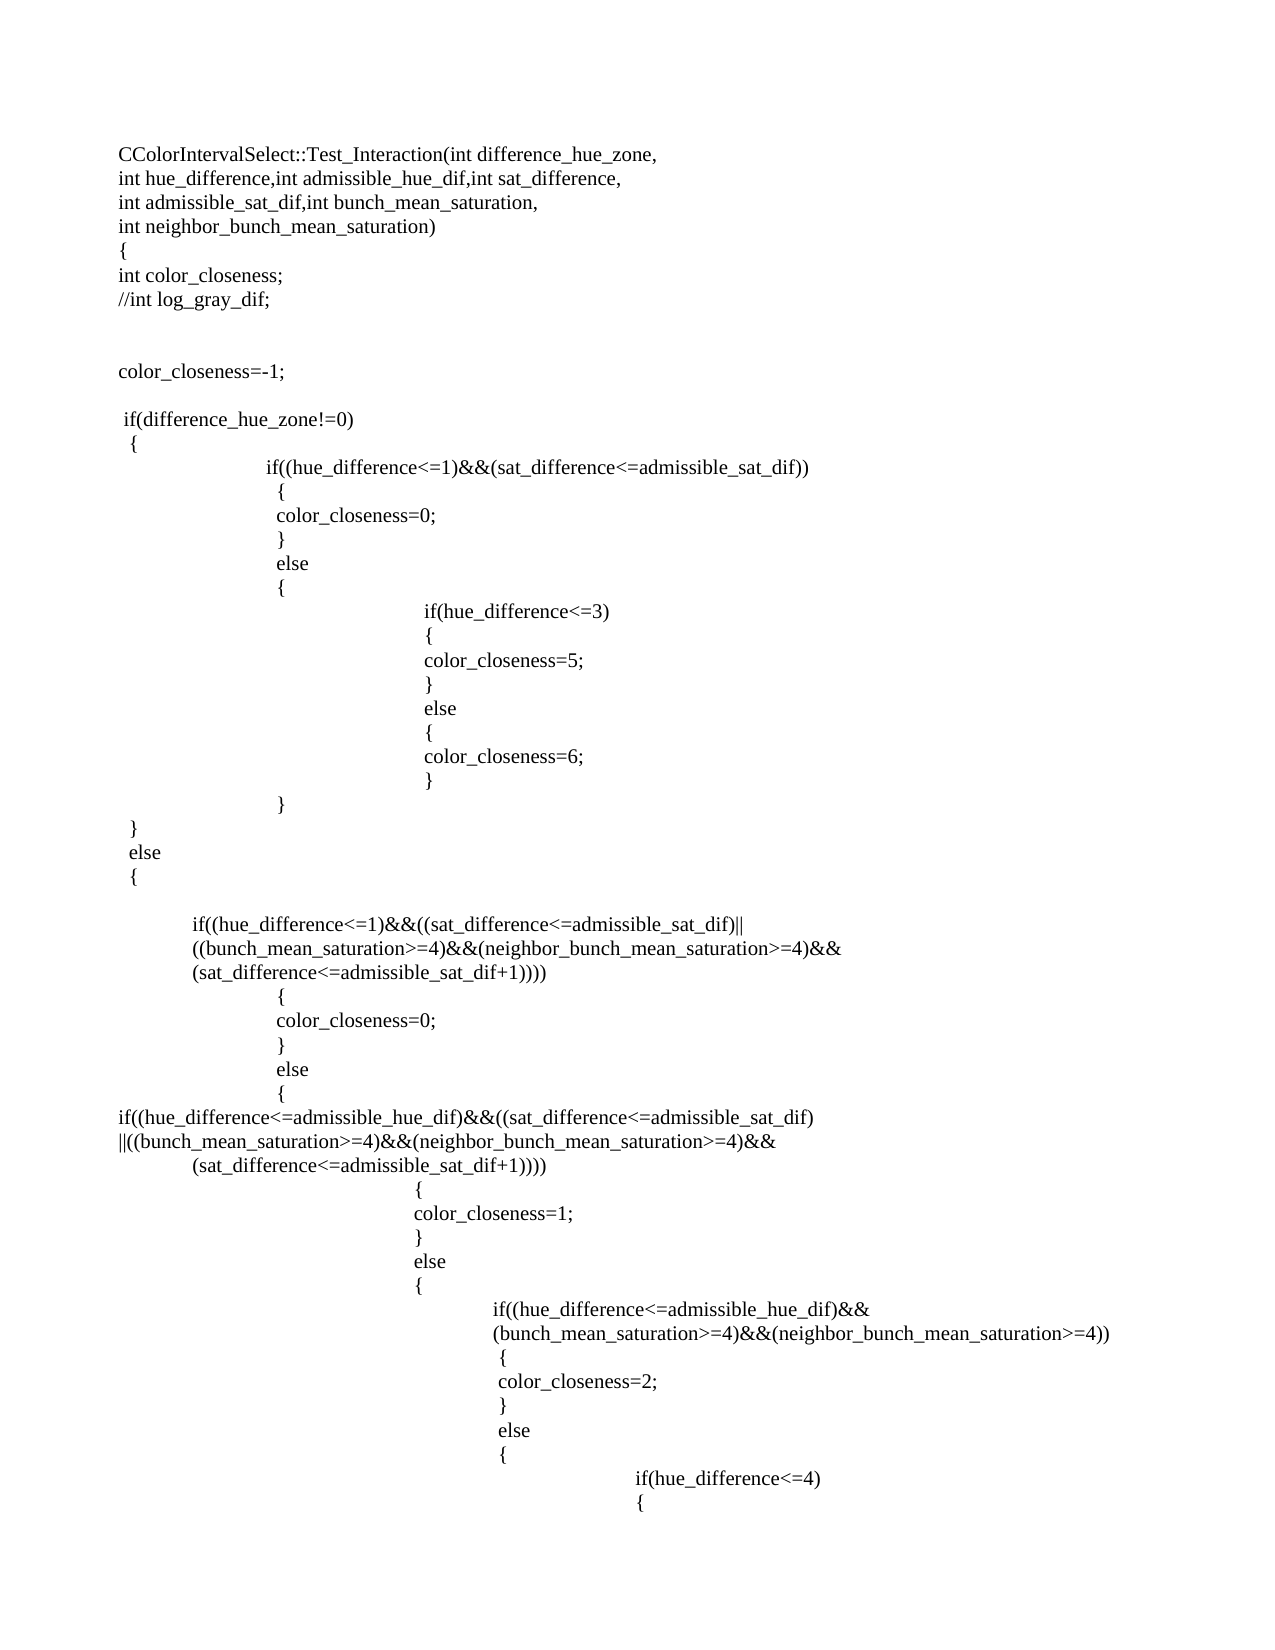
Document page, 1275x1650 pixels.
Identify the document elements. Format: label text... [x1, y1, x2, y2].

text { [118, 623, 1157, 647]
text if(hue_difference<=3) [118, 599, 1157, 623]
text else [118, 1249, 1157, 1273]
text //int log_gray_dif; [118, 287, 1157, 311]
text { [118, 575, 1157, 599]
text int hue_difference,int admissible_hue_dif,int sat_difference, [118, 166, 1157, 190]
text if(hue_difference<=4) [118, 1466, 1157, 1490]
text color_closeness=0; [118, 1008, 1157, 1032]
text { [118, 984, 1157, 1008]
text { [118, 720, 1157, 744]
text { [118, 1490, 1157, 1514]
text color_closeness=-1; [118, 359, 1157, 383]
text else [118, 696, 1157, 720]
text int admissible_sat_dif,int bunch_mean_saturation, [118, 190, 1157, 214]
text else [118, 1417, 1157, 1442]
text ((bunch_mean_saturation>=4)&&(neighbor_bunch_mean_saturation>=4)&& [118, 936, 1157, 960]
text (sat_difference<=admissible_sat_dif+1)))) [118, 960, 1157, 984]
text else [118, 1057, 1157, 1081]
text ||((bunch_mean_saturation>=4)&&(neighbor_bunch_mean_saturation>=4)&& [118, 1129, 1157, 1153]
text (sat_difference<=admissible_sat_dif+1)))) [118, 1153, 1157, 1177]
text { [118, 1273, 1157, 1297]
text { [118, 864, 1157, 888]
text color_closeness=2; [118, 1369, 1157, 1393]
text if((hue_difference<=1)&&((sat_difference<=admissible_sat_dif)|| [118, 912, 1157, 936]
text } [118, 672, 1157, 696]
text { [118, 431, 1157, 455]
text color_closeness=6; [118, 744, 1157, 768]
text } [118, 1225, 1157, 1249]
text { [118, 479, 1157, 503]
text { [118, 1442, 1157, 1466]
text if((hue_difference<=admissible_hue_dif)&& [118, 1297, 1157, 1321]
text } [118, 527, 1157, 551]
text (bunch_mean_saturation>=4)&&(neighbor_bunch_mean_saturation>=4)) [118, 1321, 1157, 1345]
text int color_closeness; [118, 262, 1157, 287]
text } [118, 1393, 1157, 1417]
text color_closeness=5; [118, 647, 1157, 672]
text if(difference_hue_zone!=0) [118, 407, 1157, 431]
text if((hue_difference<=1)&&(sat_difference<=admissible_sat_dif)) [118, 455, 1157, 479]
text CColorIntervalSelect::Test_Interaction(int difference_hue_zone, [118, 142, 1157, 166]
text { [118, 1081, 1157, 1105]
text { [118, 1345, 1157, 1369]
text { [118, 238, 1157, 262]
text else [118, 840, 1157, 864]
text } [118, 792, 1157, 816]
text color_closeness=1; [118, 1201, 1157, 1225]
text color_closeness=0; [118, 503, 1157, 527]
text } [118, 768, 1157, 792]
text if((hue_difference<=admissible_hue_dif)&&((sat_difference<=admissible_sat_dif) [118, 1105, 1157, 1129]
text } [118, 1032, 1157, 1057]
text else [118, 551, 1157, 575]
text { [118, 1177, 1157, 1201]
text int neighbor_bunch_mean_saturation) [118, 214, 1157, 238]
text } [118, 816, 1157, 840]
